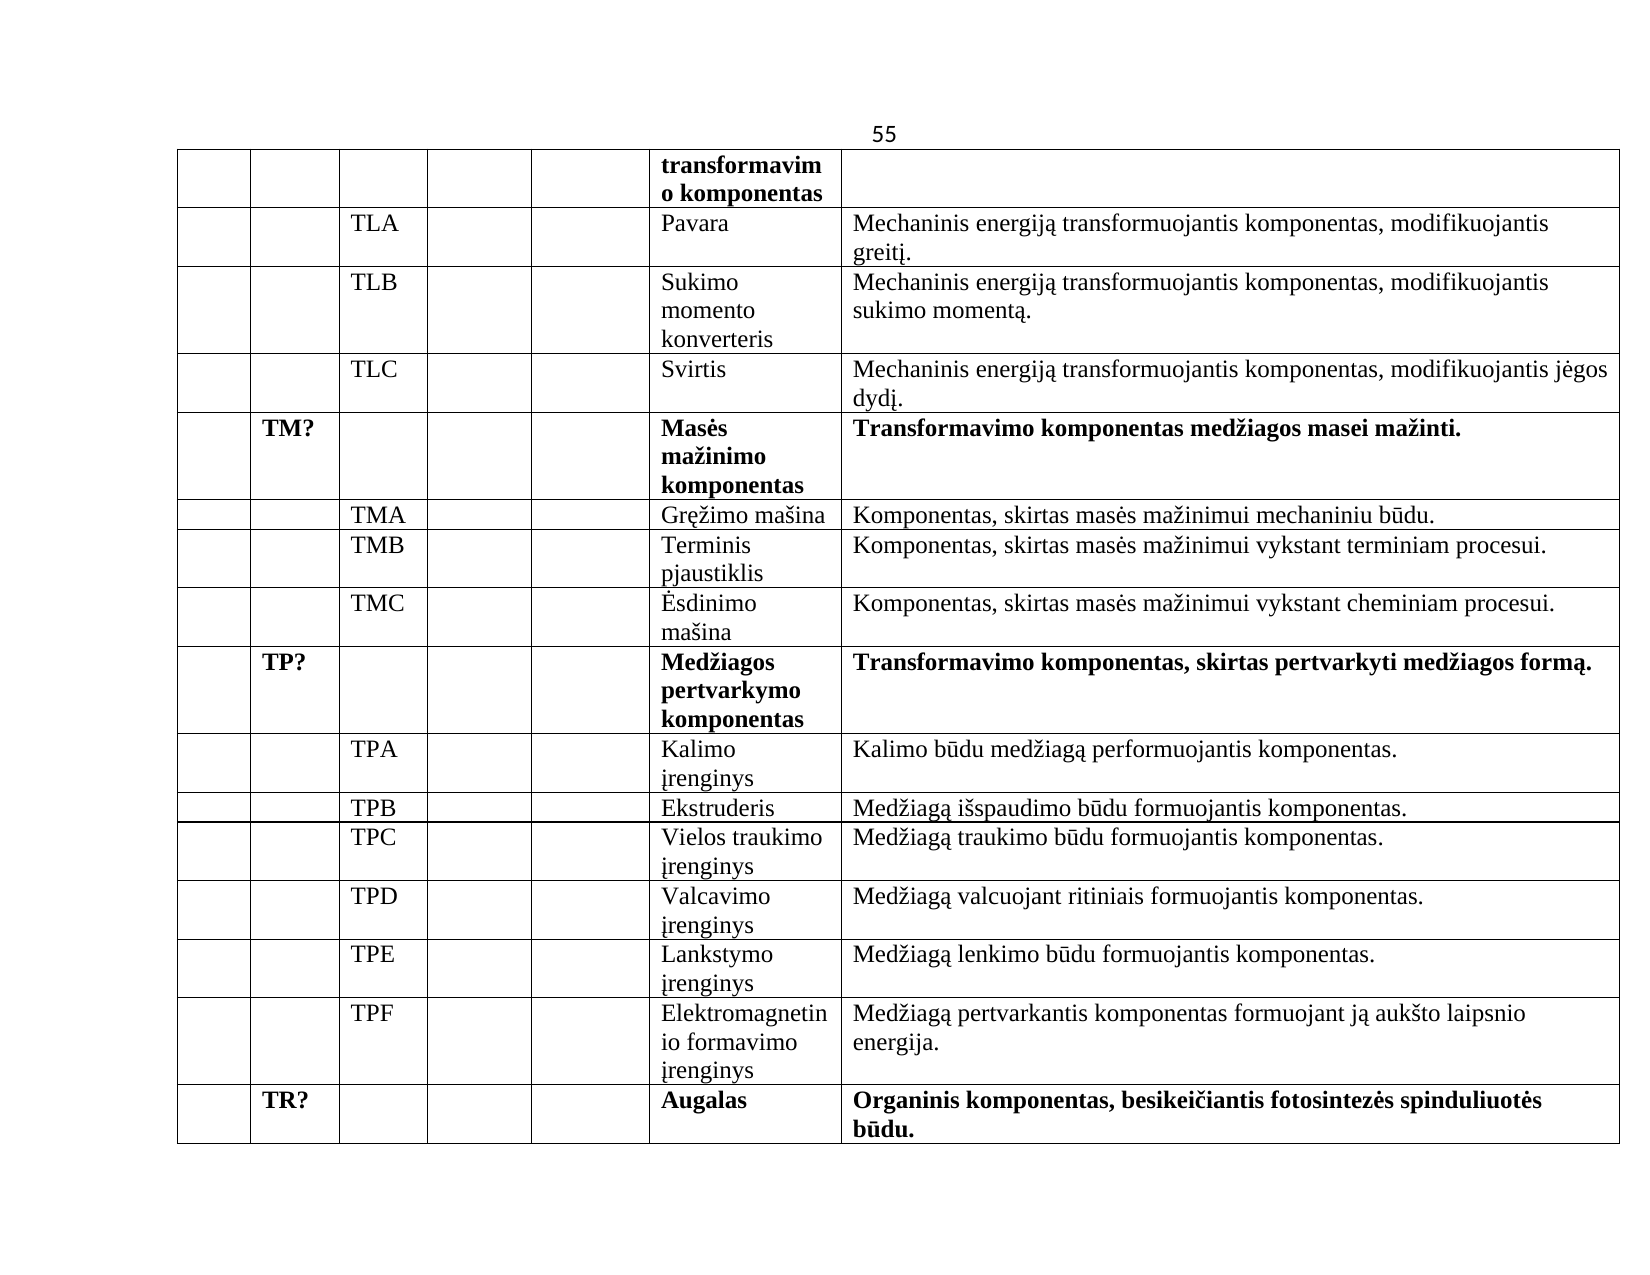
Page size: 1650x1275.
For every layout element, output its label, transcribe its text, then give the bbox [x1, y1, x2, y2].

table_cell TPE [340, 940, 427, 997]
table_cell [428, 940, 531, 997]
table_cell [428, 881, 531, 938]
table_cell Medžiagą traukimo būdu formuojantis komponentas. [842, 823, 1619, 880]
table_cell [532, 647, 649, 733]
table_cell [178, 354, 250, 412]
table_cell [178, 208, 250, 266]
table_cell [251, 530, 339, 587]
table_cell [532, 998, 649, 1084]
table_cell [251, 881, 339, 938]
table_cell Kalimo būdu medžiagą performuojantis komponentas. [842, 734, 1619, 792]
table_cell [428, 647, 531, 733]
table_cell Ekstruderis [650, 793, 841, 821]
table_cell [532, 881, 649, 938]
table_cell [251, 500, 339, 529]
table_cell TM? [251, 413, 339, 499]
table_cell [251, 998, 339, 1084]
table_cell [428, 500, 531, 529]
table_cell Augalas [650, 1085, 841, 1143]
table_cell [532, 1085, 649, 1143]
table_cell [532, 354, 649, 412]
table_cell [532, 793, 649, 821]
table_cell [532, 588, 649, 646]
table_cell [251, 823, 339, 880]
table_cell Transformavimo komponentas, skirtas pertvarkyti medžiagos formą. [842, 647, 1619, 733]
table_cell [178, 500, 250, 529]
table_cell [428, 734, 531, 792]
table_cell Masės mažinimo komponentas [650, 413, 841, 499]
table_cell Ėsdinimo mašina [650, 588, 841, 646]
table_cell Medžiagą išspaudimo būdu formuojantis komponentas. [842, 793, 1619, 821]
table_cell Valcavimo įrenginys [650, 881, 841, 938]
table_cell [532, 413, 649, 499]
table_cell [251, 208, 339, 266]
table_cell [340, 413, 427, 499]
table_cell Medžiagą lenkimo būdu formuojantis komponentas. [842, 940, 1619, 997]
table_cell Komponentas, skirtas masės mažinimui vykstant terminiam procesui. [842, 530, 1619, 587]
table_cell [428, 208, 531, 266]
table_cell transformavimo komponentas [650, 150, 841, 207]
table_cell [178, 647, 250, 733]
table_cell TPA [340, 734, 427, 792]
table_cell [178, 267, 250, 353]
table_cell [532, 500, 649, 529]
table_cell Vielos traukimo įrenginys [650, 823, 841, 880]
table_cell [340, 1085, 427, 1143]
table_cell [428, 150, 531, 207]
table_cell [251, 940, 339, 997]
table_cell Medžiagą pertvarkantis komponentas formuojant ją aukšto laipsnio energija. [842, 998, 1619, 1084]
table_cell TMC [340, 588, 427, 646]
table_cell Pavara [650, 208, 841, 266]
table_cell [251, 588, 339, 646]
table_cell Svirtis [650, 354, 841, 412]
table_cell TP? [251, 647, 339, 733]
table_cell TPF [340, 998, 427, 1084]
table_cell Organinis komponentas, besikeičiantis fotosintezės spinduliuotės būdu. [842, 1085, 1619, 1143]
table_cell Komponentas, skirtas masės mažinimui vykstant cheminiam procesui. [842, 588, 1619, 646]
table_cell [428, 998, 531, 1084]
table_cell TMB [340, 530, 427, 587]
table_cell TPD [340, 881, 427, 938]
table_cell [178, 413, 250, 499]
table_cell TPC [340, 823, 427, 880]
table_cell [842, 150, 1619, 207]
table_cell [428, 823, 531, 880]
table_cell [251, 793, 339, 821]
table_cell [532, 267, 649, 353]
table_cell [178, 1085, 250, 1143]
table_cell TMA [340, 500, 427, 529]
table_cell Mechaninis energiją transformuojantis komponentas, modifikuojantis sukimo momentą. [842, 267, 1619, 353]
table_cell Terminis pjaustiklis [650, 530, 841, 587]
table_cell Kalimo įrenginys [650, 734, 841, 792]
table_cell [178, 150, 250, 207]
table_cell Transformavimo komponentas medžiagos masei mažinti. [842, 413, 1619, 499]
table_cell Elektromagnetinio formavimo įrenginys [650, 998, 841, 1084]
table_cell TR? [251, 1085, 339, 1143]
table_cell Medžiagą valcuojant ritiniais formuojantis komponentas. [842, 881, 1619, 938]
table_cell [428, 1085, 531, 1143]
table_cell [428, 530, 531, 587]
table_cell [251, 354, 339, 412]
table_cell Lankstymo įrenginys [650, 940, 841, 997]
table_cell Mechaninis energiją transformuojantis komponentas, modifikuojantis jėgos dydį. [842, 354, 1619, 412]
table_cell [428, 413, 531, 499]
table_cell [251, 150, 339, 207]
table_cell Sukimo momento konverteris [650, 267, 841, 353]
table_cell Medžiagos pertvarkymo komponentas [650, 647, 841, 733]
table_cell [178, 734, 250, 792]
table_cell TLA [340, 208, 427, 266]
table_cell [251, 734, 339, 792]
table_cell Gręžimo mašina [650, 500, 841, 529]
table_cell [532, 530, 649, 587]
table_cell [340, 647, 427, 733]
table_cell [532, 734, 649, 792]
table_cell [178, 530, 250, 587]
table_cell [178, 881, 250, 938]
table_cell [178, 940, 250, 997]
table_cell Komponentas, skirtas masės mažinimui mechaniniu būdu. [842, 500, 1619, 529]
table_cell [251, 267, 339, 353]
table_cell [178, 823, 250, 880]
table_cell [178, 793, 250, 821]
table_cell TPB [340, 793, 427, 821]
table_cell [428, 354, 531, 412]
table_cell [178, 998, 250, 1084]
table_cell [178, 588, 250, 646]
table_cell TLB [340, 267, 427, 353]
table_cell [428, 588, 531, 646]
table_cell [532, 823, 649, 880]
table_cell [532, 940, 649, 997]
table_cell Mechaninis energiją transformuojantis komponentas, modifikuojantis greitį. [842, 208, 1619, 266]
table_cell [340, 150, 427, 207]
table_cell [428, 267, 531, 353]
table_cell TLC [340, 354, 427, 412]
table_cell [428, 793, 531, 821]
table_cell [532, 150, 649, 207]
table_cell [532, 208, 649, 266]
